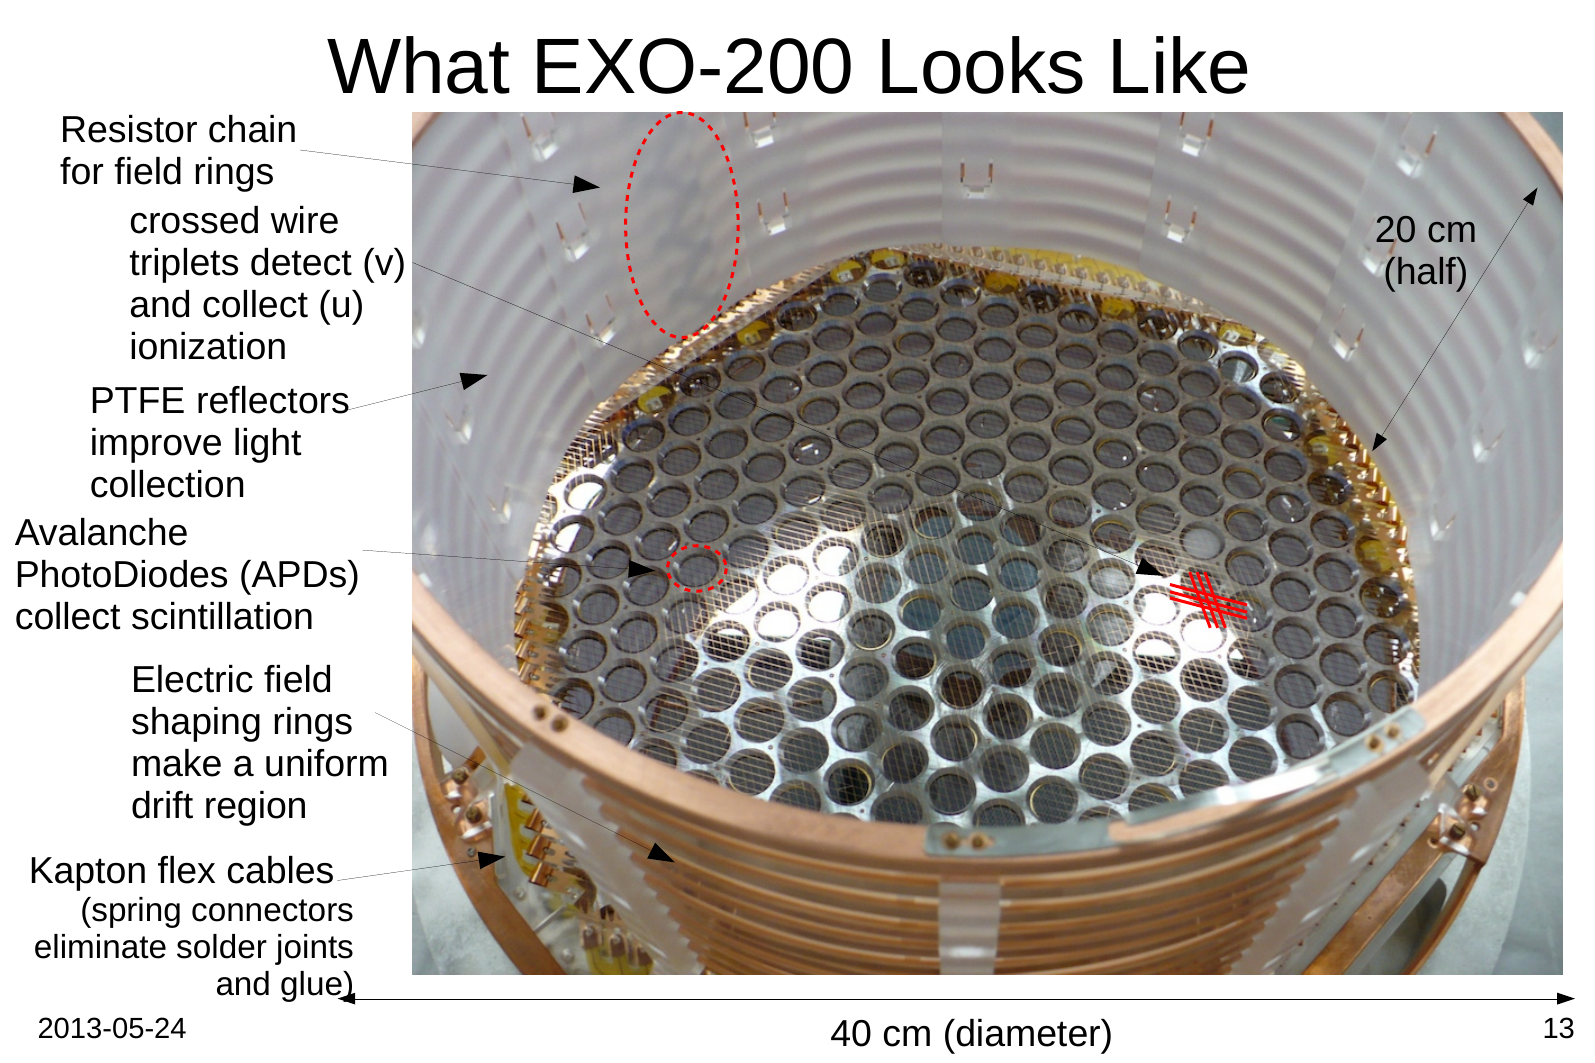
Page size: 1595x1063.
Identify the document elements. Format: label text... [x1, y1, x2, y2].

text_box 20 cm (half) [1360, 201, 1493, 292]
text_box crossed wire triplets detect (v) and collect (u) ionization [114, 192, 456, 358]
text_box 40 cm (diameter) [765, 1004, 1179, 1058]
text_box Electric field shaping rings make a uniform drift region [116, 651, 438, 817]
title What EXO-200 Looks Like [79, 19, 1501, 113]
text_box PTFE reflectors improve light collection [75, 371, 376, 500]
text_box Avalanche PhotoDiodes (APDs) collect scintillation [0, 504, 413, 632]
text_box Resistor chain for field rings [45, 100, 346, 191]
text_box Kapton flex cables (spring connectors eliminate solder joints and glue) [0, 841, 370, 995]
picture [412, 112, 1563, 976]
